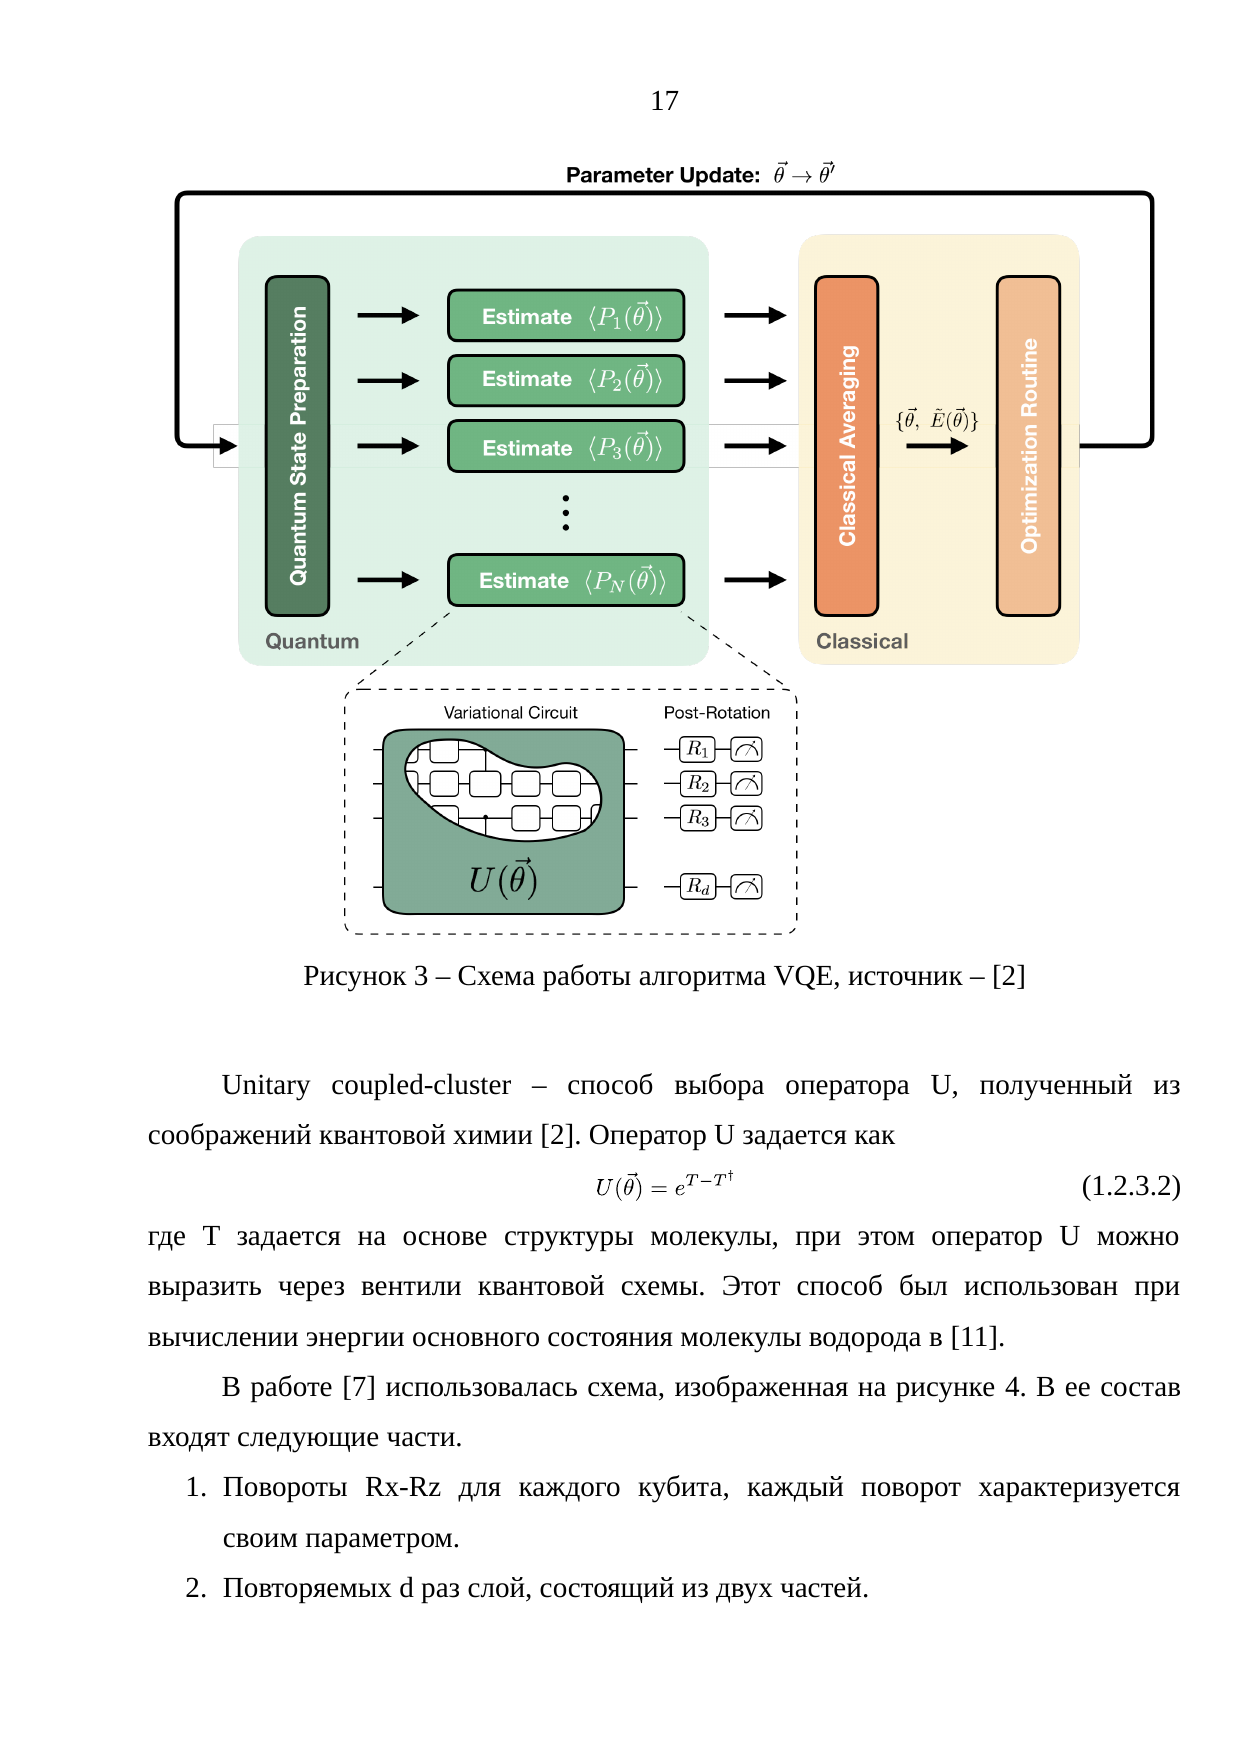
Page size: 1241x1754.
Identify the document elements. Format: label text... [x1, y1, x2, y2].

text В работе [7] использовалась схема, изображенная на рисунке 4. В ее состав входят следующие части. [148, 1369, 1181, 1453]
text Unitary coupled-cluster – способ выбора оператора U, полученный из соображений квантовой химии [2]. Оператор U задается как [148, 1067, 1181, 1151]
text где T задается на основе структуры молекулы, при этом оператор U можно выразить через вентили квантовой схемы. Этот способ был использован при вычислении энергии основного состояния молекулы водорода в [11]. [148, 1218, 1181, 1352]
list Повороты Rx-Rz для каждого кубита, каждый поворот характеризуется своим параметром. [185, 1469, 1181, 1553]
picture [174, 158, 1155, 935]
list Повторяемых d раз слой, состоящий из двух частей. [185, 1570, 1181, 1604]
text Рисунок 3 – Схема работы алгоритма VQE, источник – [2] [174, 935, 1154, 991]
text (1.2.3.2) [148, 1168, 1181, 1201]
